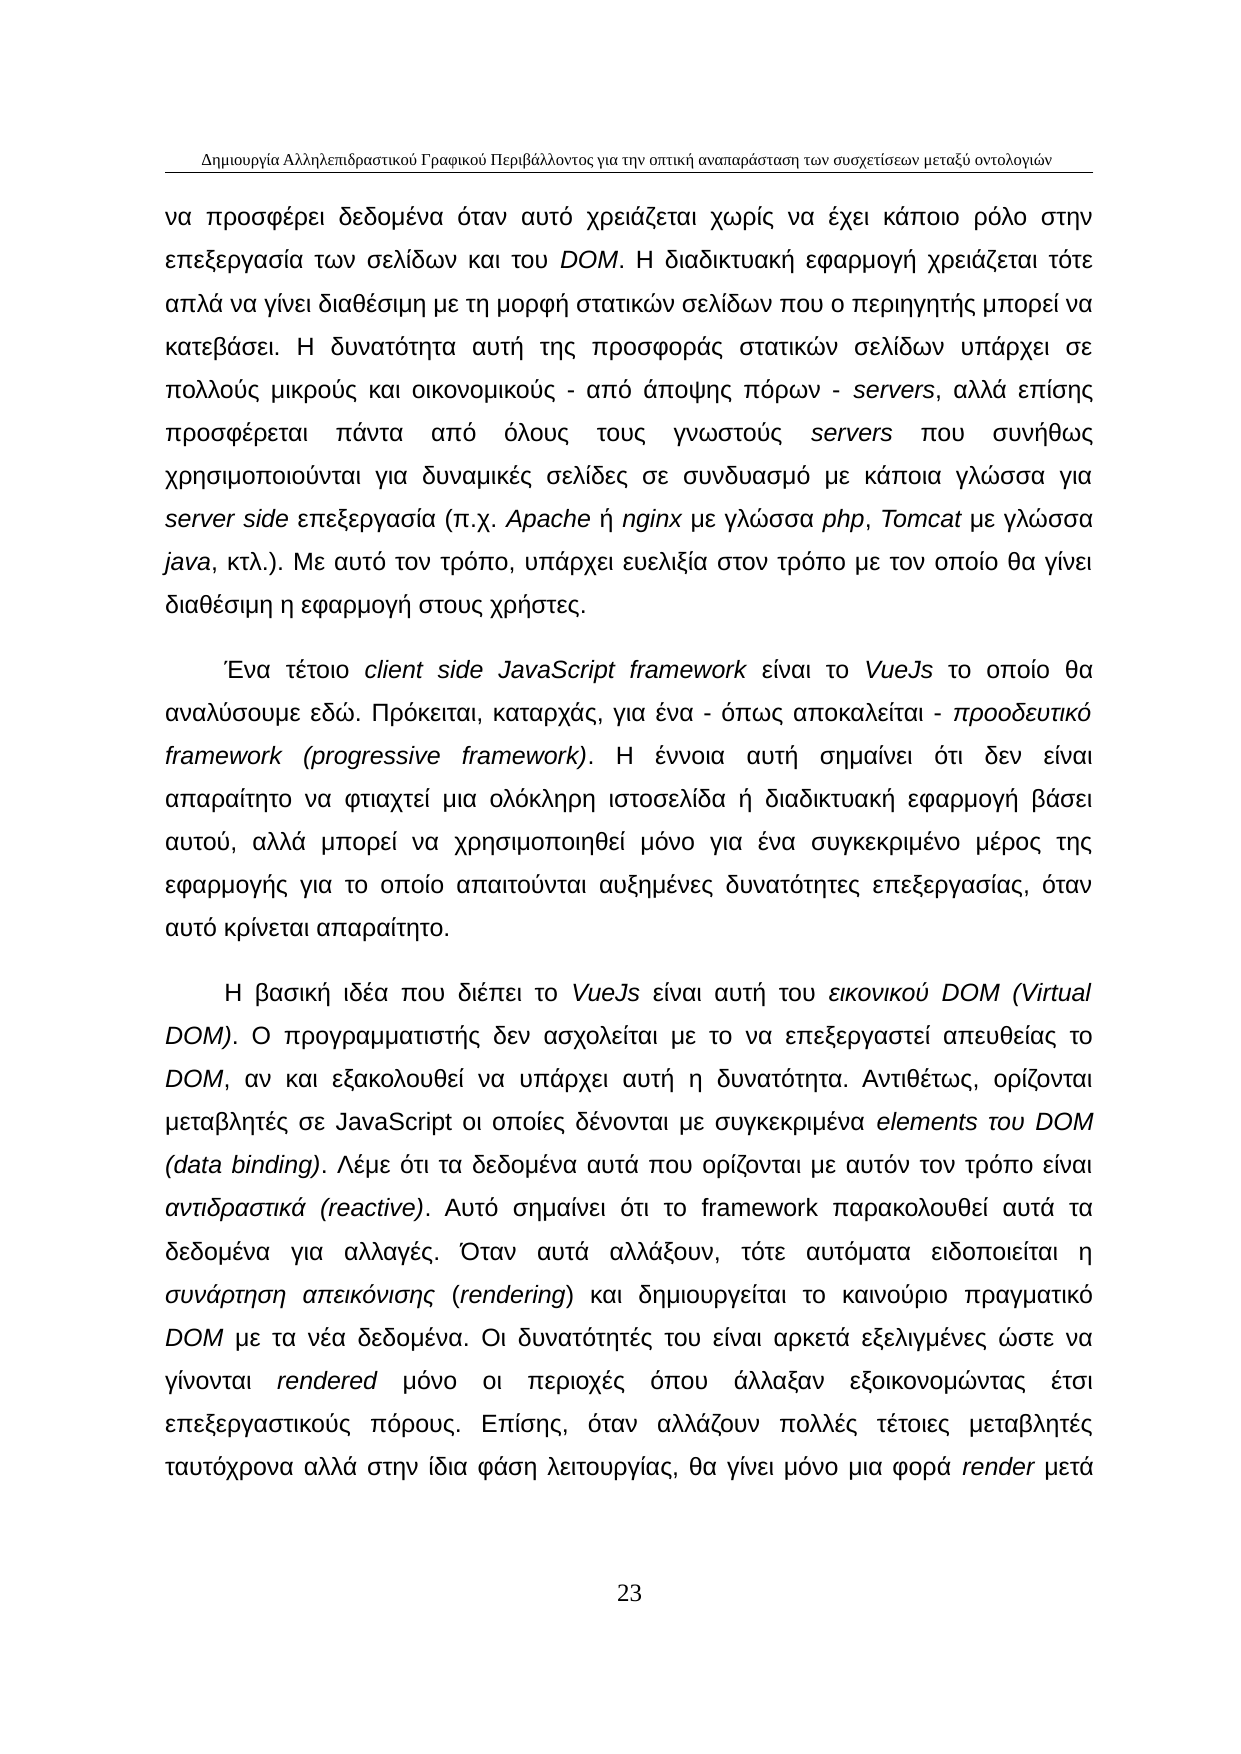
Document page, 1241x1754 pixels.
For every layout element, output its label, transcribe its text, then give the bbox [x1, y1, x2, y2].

text Ένα τέτοιο client side JavaScript framework είναι το VueJs το οποίο θα αναλύσουμε εδώ. Πρόκειται, καταρχάς, για ένα - όπως αποκαλείται - προοδευτικό framework (progressive framework). Η έννοια αυτή σημαίνει ότι δεν είναι απαραίτητο να φτιαχτεί μια ολόκληρη ιστοσελίδα ή διαδικτυακή εφαρμογή βάσει αυτού, αλλά μπορεί να χρησιμοποιηθεί μόνο για ένα συγκεκριμένο μέρος της εφαρμογής για το οποίο απαιτούνται αυξημένες δυνατότητες επεξεργασίας, όταν αυτό κρίνεται απαραίτητο. [165, 655, 1093, 942]
text Η βασική ιδέα που διέπει το VueJs είναι αυτή του εικονικού DOM (Virtual DOM). Ο προγραμματιστής δεν ασχολείται με το να επεξεργαστεί απευθείας το DOM, αν και εξακολουθεί να υπάρχει αυτή η δυνατότητα. Αντιθέτως, ορίζονται μεταβλητές σε JavaScript οι οποίες δένονται με συγκεκριμένα elements του DOM (data binding). Λέμε ότι τα δεδομένα αυτά που ορίζονται με αυτόν τον τρόπο είναι αντιδραστικά (reactive). Αυτό σημαίνει ότι το framework παρακολουθεί αυτά τα δεδομένα για αλλαγές. Όταν αυτά αλλάξουν, τότε αυτόματα ειδοποιείται η συνάρτηση απεικόνισης (rendering) και δημιουργείται το καινούριο πραγματικό DOM με τα νέα δεδομένα. Οι δυνατότητές του είναι αρκετά εξελιγμένες ώστε να γίνονται rendered μόνο οι περιοχές όπου άλλαξαν εξοικονομώντας έτσι επεξεργαστικούς πόρους. Επίσης, όταν αλλάζουν πολλές τέτοιες μεταβλητές ταυτόχρονα αλλά στην ίδια φάση λειτουργίας, θα γίνει μόνο μια φορά render μετά [165, 978, 1093, 1481]
text να προσφέρει δεδομένα όταν αυτό χρειάζεται χωρίς να έχει κάποιο ρόλο στην επεξεργασία των σελίδων και του DOM. Η διαδικτυακή εφαρμογή χρειάζεται τότε απλά να γίνει διαθέσιμη με τη μορφή στατικών σελίδων που ο περιηγητής μπορεί να κατεβάσει. Η δυνατότητα αυτή της προσφοράς στατικών σελίδων υπάρχει σε πολλούς μικρούς και οικονομικούς - από άποψης πόρων - servers, αλλά επίσης προσφέρεται πάντα από όλους τους γνωστούς servers που συνήθως χρησιμοποιούνται για δυναμικές σελίδες σε συνδυασμό με κάποια γλώσσα για server side επεξεργασία (π.χ. Apache ή nginx με γλώσσα php, Tomcat με γλώσσα java, κτλ.). Με αυτό τον τρόπο, υπάρχει ευελιξία στον τρόπο με τον οποίο θα γίνει διαθέσιμη η εφαρμογή στους χρήστες. [165, 202, 1093, 619]
